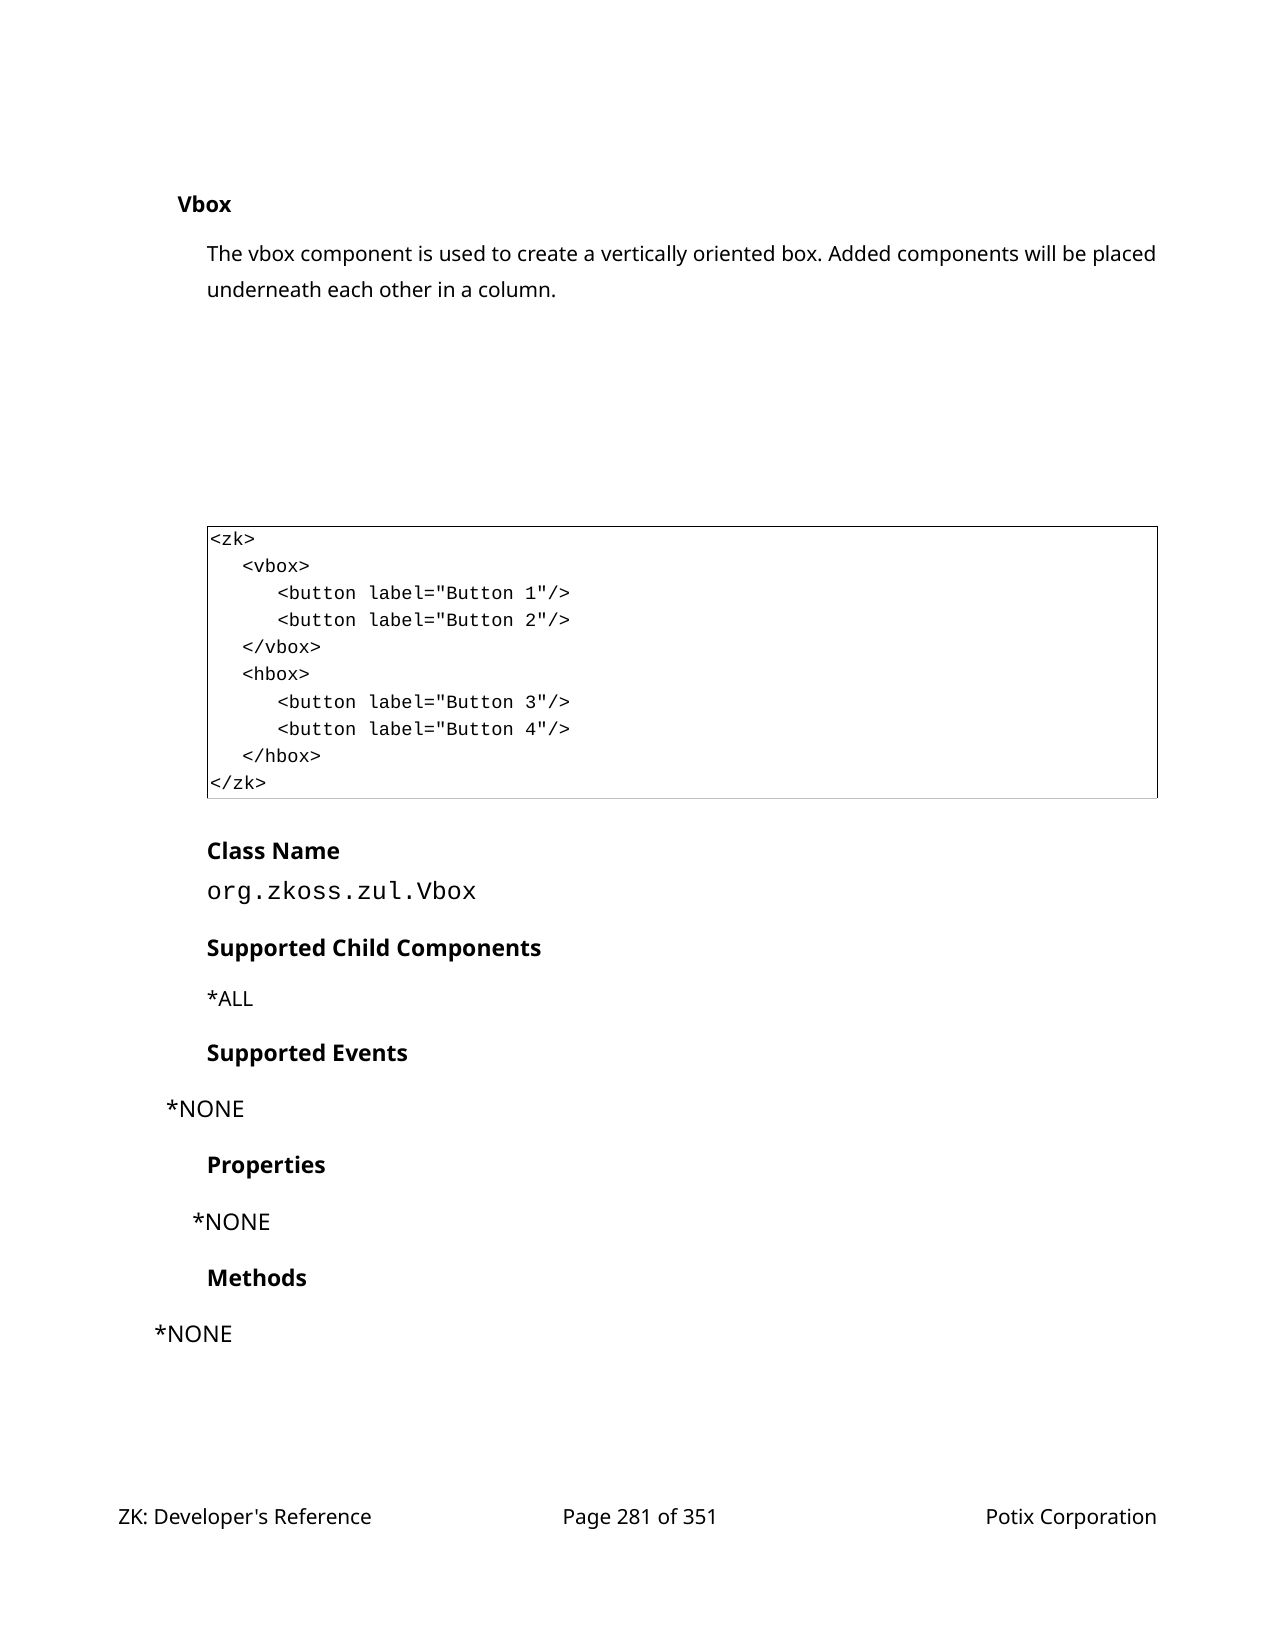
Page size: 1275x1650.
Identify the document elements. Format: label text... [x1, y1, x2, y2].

subtitle Methods [207, 1262, 1157, 1293]
text *NONE [118, 1206, 1157, 1237]
text <hbox> [208, 662, 1157, 687]
text org.zkoss.zul.Vbox [207, 879, 1157, 907]
subtitle Properties [207, 1149, 1157, 1181]
text </hbox> [208, 744, 1157, 768]
subtitle Class Name [207, 835, 1157, 866]
subtitle Supported Events [207, 1037, 1157, 1068]
text *NONE [118, 1093, 1157, 1124]
text <vbox> [208, 553, 1157, 578]
subtitle Supported Child Components [207, 932, 1157, 963]
text </vbox> [208, 635, 1157, 659]
text <zk> [208, 527, 1157, 551]
text <button label="Button 4"/> [208, 717, 1157, 741]
text <button label="Button 3"/> [208, 689, 1157, 714]
text <button label="Button 1"/> [208, 581, 1157, 605]
text The vbox component is used to create a vertically oriented box. Added components will be placed underneath each other in a column. [207, 239, 1157, 303]
text </zk> [208, 771, 1157, 798]
text <button label="Button 2"/> [208, 608, 1157, 632]
text *NONE [118, 1318, 1157, 1349]
text *ALL [207, 984, 1157, 1012]
subtitle Vbox [177, 189, 1157, 219]
